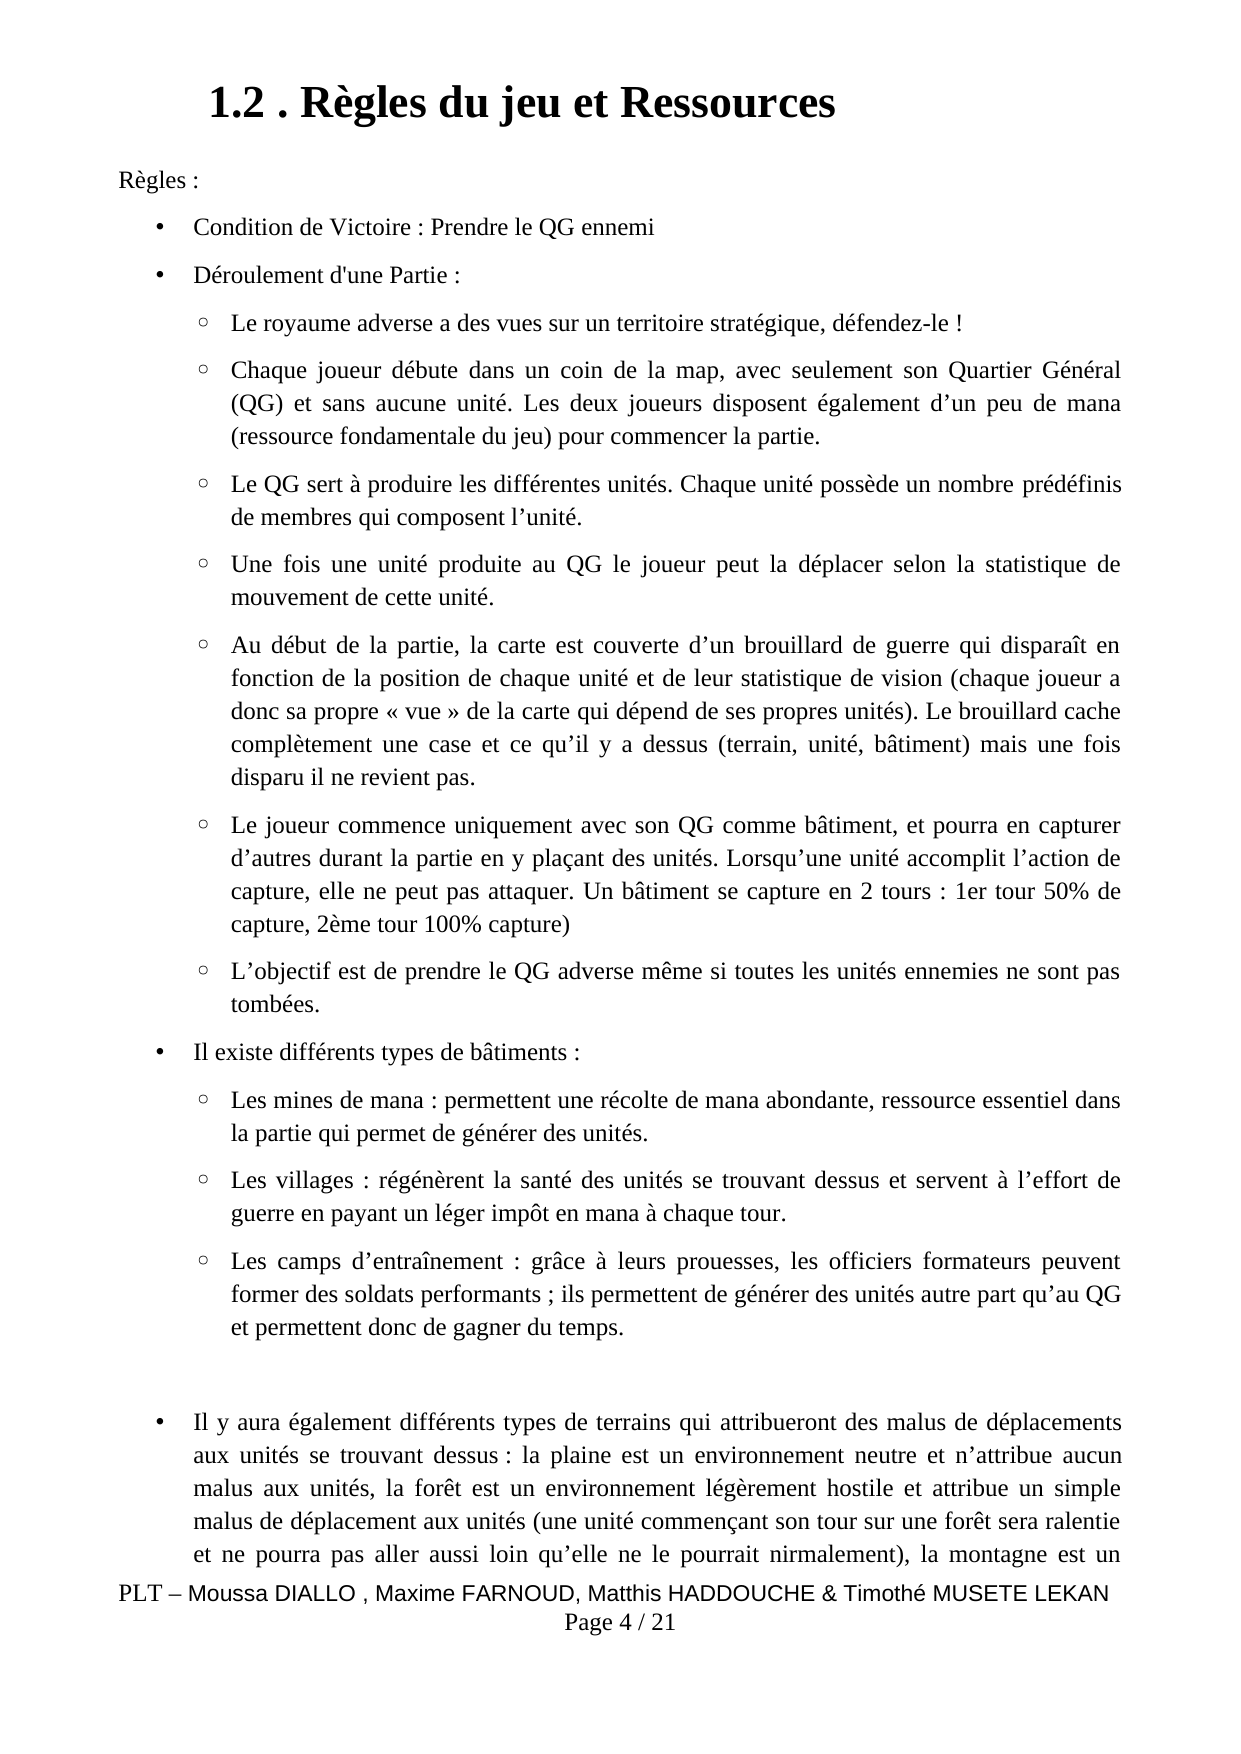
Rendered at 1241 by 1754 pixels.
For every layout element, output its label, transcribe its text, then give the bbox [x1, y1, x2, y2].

list Chaque joueur débute dans un coin de la map, avec seulement son Quartier Général (QG) et sans aucune unité. Les deux joueurs disposent également d’un peu de mana (ressource fondamentale du jeu) pour commencer la partie. [193, 355, 1122, 450]
list Au début de la partie, la carte est couverte d’un brouillard de guerre qui disparaît en fonction de la position de chaque unité et de leur statistique de vision (chaque joueur a donc sa propre « vue » de la carte qui dépend de ses propres unités). Le brouillard cache complètement une case et ce qu’il y a dessus (terrain, unité, bâtiment) mais une fois disparu il ne revient pas. [193, 630, 1122, 791]
list Il y aura également différents types de terrains qui attribueront des malus de déplacements aux unités se trouvant dessus : la plaine est un environnement neutre et n’attribue aucun malus aux unités, la forêt est un environnement légèrement hostile et attribue un simple malus de déplacement aux unités (une unité commençant son tour sur une forêt sera ralentie et ne pourra pas aller aussi loin qu’elle ne le pourrait nirmalement), la montagne est un [156, 1407, 1122, 1568]
list L’objectif est de prendre le QG adverse même si toutes les unités ennemies ne sont pas tombées. [193, 956, 1122, 1018]
list Les villages : régénèrent la santé des unités se trouvant dessus et servent à l’effort de guerre en payant un léger impôt en mana à chaque tour. [193, 1165, 1122, 1227]
subtitle Règles du jeu et Ressources [197, 75, 1122, 128]
list Le joueur commence uniquement avec son QG comme bâtiment, et pourra en capturer d’autres durant la partie en y plaçant des unités. Lorsqu’une unité accomplit l’action de capture, elle ne peut pas attaquer. Un bâtiment se capture en 2 tours : 1er tour 50% de capture, 2ème tour 100% capture) [193, 810, 1122, 938]
list Les camps d’entraînement : grâce à leurs prouesses, les officiers formateurs peuvent former des soldats performants ; ils permettent de générer des unités autre part qu’au QG et permettent donc de gagner du temps. [193, 1246, 1122, 1341]
list Le royaume adverse a des vues sur un territoire stratégique, défendez-le ! [193, 308, 1122, 336]
list Il existe différents types de bâtiments : [156, 1037, 1122, 1066]
list Déroulement d'une Partie : [156, 260, 1122, 289]
list Le QG sert à produire les différentes unités. Chaque unité possède un nombre prédéfinis de membres qui composent l’unité. [193, 469, 1122, 531]
list Condition de Victoire : Prendre le QG ennemi [156, 212, 1122, 241]
list Une fois une unité produite au QG le joueur peut la déplacer selon la statistique de mouvement de cette unité. [193, 549, 1122, 611]
text Règles : [118, 165, 1122, 193]
list Les mines de mana : permettent une récolte de mana abondante, ressource essentiel dans la partie qui permet de générer des unités. [193, 1085, 1122, 1146]
